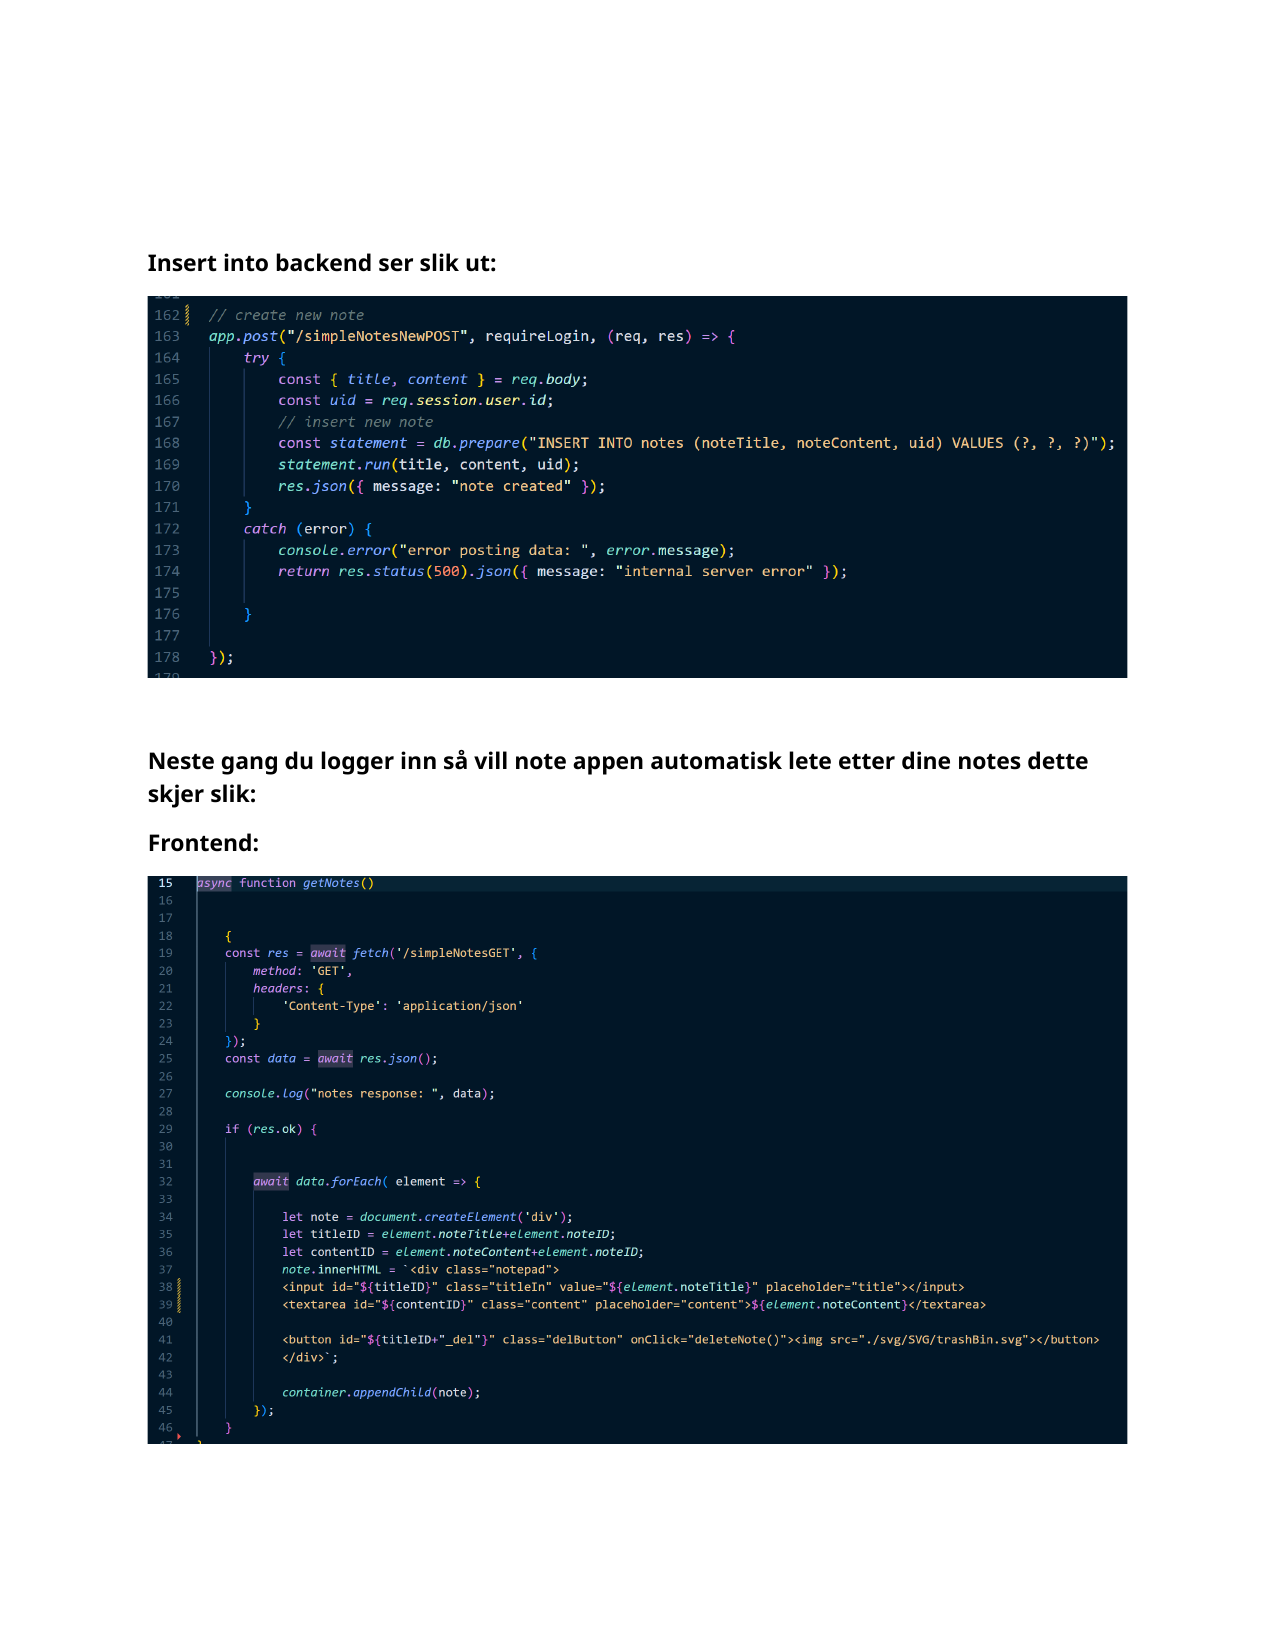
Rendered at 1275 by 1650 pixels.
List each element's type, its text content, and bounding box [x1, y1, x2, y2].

text Neste gang du logger inn så vill note appen automatisk lete etter dine notes dette skjer slik: [148, 745, 1127, 809]
text Frontend: [148, 827, 1127, 859]
text Insert into backend ser slik ut: [148, 247, 1127, 278]
